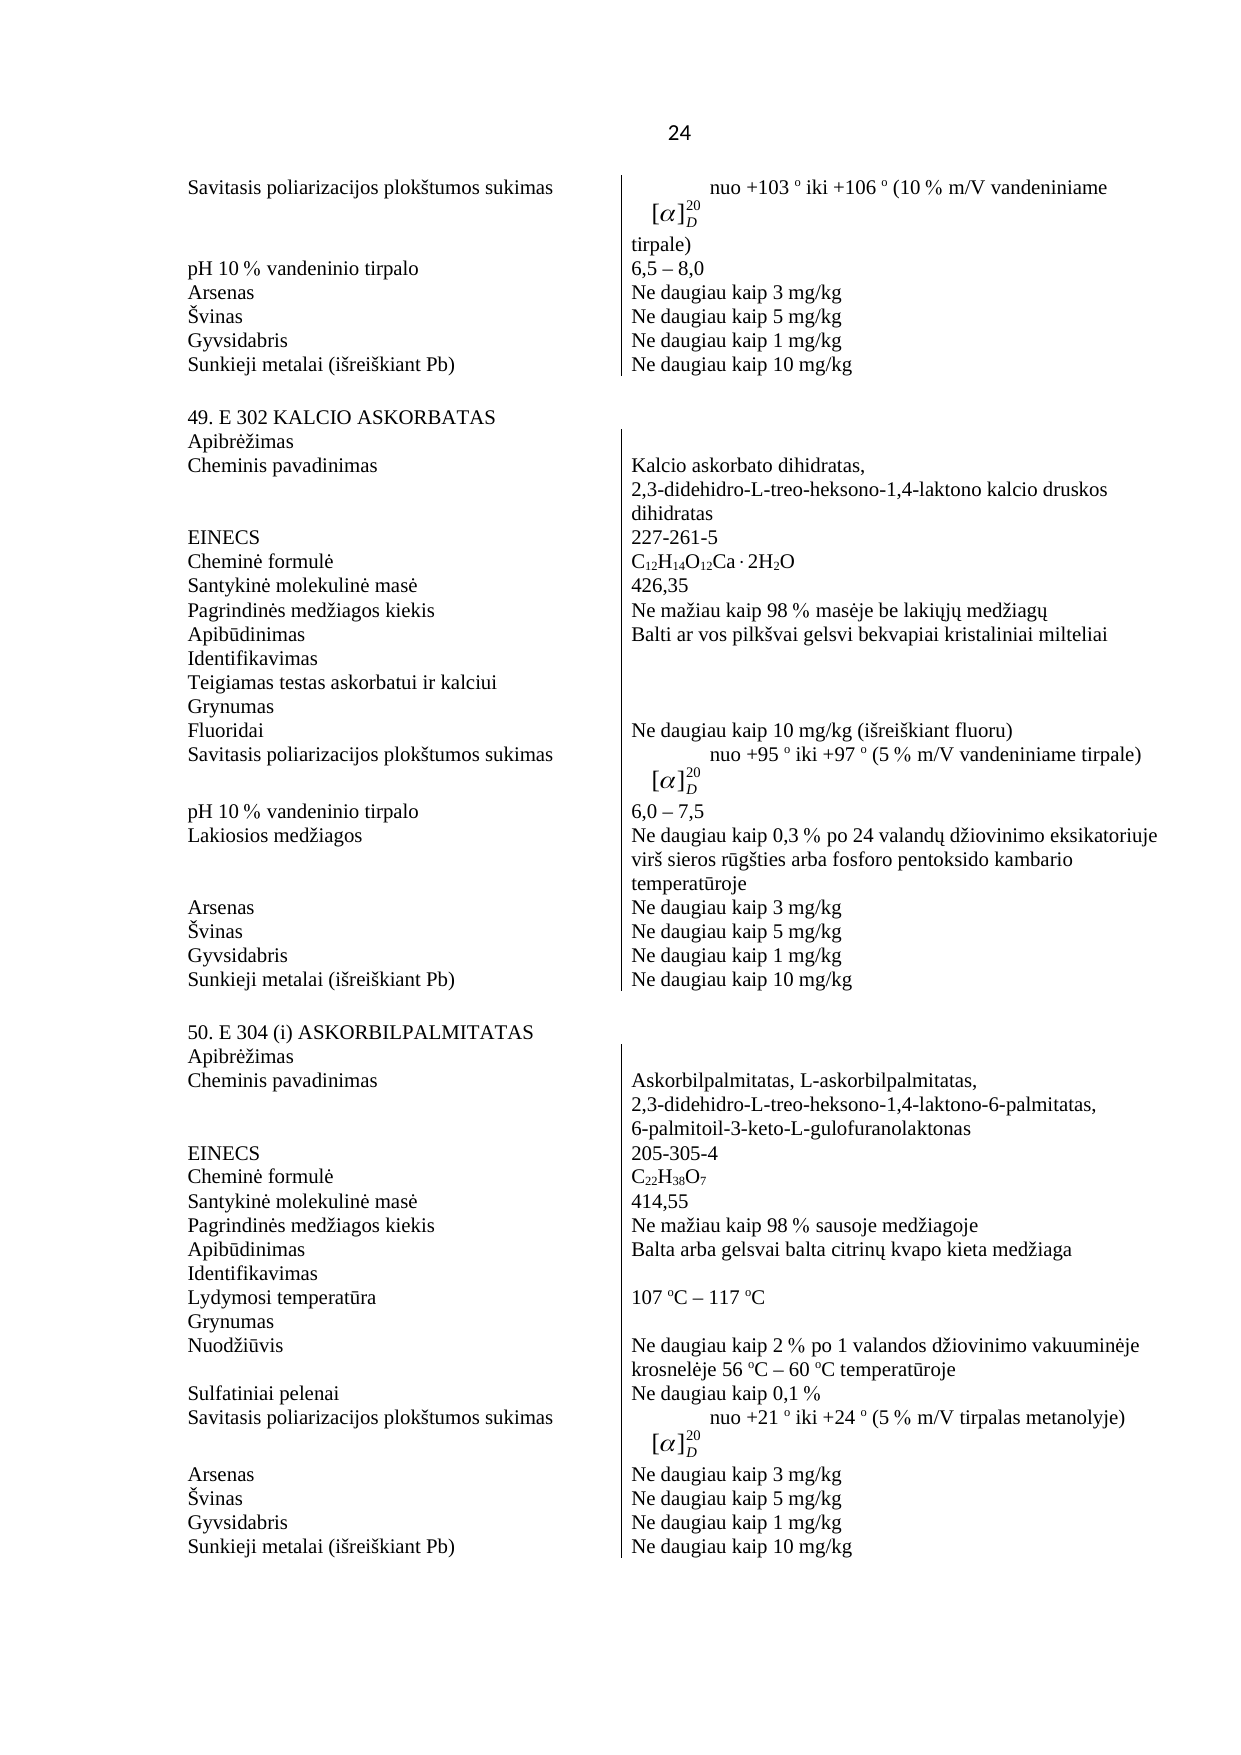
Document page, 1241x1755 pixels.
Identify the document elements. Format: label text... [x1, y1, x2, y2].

table_cell Savitasis poliarizacijos plokštumos sukimas [177, 742, 621, 799]
table_cell Pagrindinės medžiagos kiekis [177, 598, 621, 622]
table_cell [622, 1261, 1181, 1285]
table_cell pH 10  vandeninio tirpalo [177, 799, 621, 823]
table_cell Gyvsidabris [177, 328, 621, 352]
table_cell Santykinė molekulinė masė [177, 1189, 621, 1213]
table_cell Ne daugiau kaip 10 mg/kg [622, 352, 1181, 376]
table_cell 205-305-4 [622, 1140, 1181, 1164]
table_cell Ne mažiau kaip 98  sausoje medžiagoje [622, 1213, 1181, 1237]
table_cell EINECS [177, 525, 621, 549]
table_cell Ne daugiau kaip 2  po 1 valandos džiovinimo vakuuminėje krosnelėje 56 oC – 60 oC temperatūroje [622, 1333, 1181, 1381]
table_cell Cheminis pavadinimas [177, 453, 621, 525]
table_cell Ne daugiau kaip 10 mg/kg [622, 967, 1181, 991]
table_cell Ne mažiau kaip 98  masėje be lakiųjų medžiagų [622, 598, 1181, 622]
table_header 49. E 302 KALCIO ASKORBATAS [177, 405, 1181, 429]
table_cell Nuodžiūvis [177, 1333, 621, 1381]
table_cell Balta arba gelsvai balta citrinų kvapo kieta medžiaga [622, 1237, 1181, 1261]
table_cell Ne daugiau kaip 0,1  [622, 1381, 1181, 1405]
table_cell Ne daugiau kaip 5 mg/kg [622, 1486, 1181, 1510]
table_cell Savitasis poliarizacijos plokštumos sukimas [177, 1405, 621, 1462]
table_cell Švinas [177, 1486, 621, 1510]
table_cell [622, 429, 1181, 453]
table_cell 6,0 – 7,5 [622, 799, 1181, 823]
table_cell Kalcio askorbato dihidratas, 2,3-didehidro-L-treo-heksono-1,4-laktono kalcio druskos dihidratas [622, 453, 1181, 525]
table_cell Lydymosi temperatūra [177, 1285, 621, 1309]
table_cell Ne daugiau kaip 10 mg/kg [622, 1534, 1181, 1558]
table_cell Ne daugiau kaip 3 mg/kg [622, 280, 1181, 304]
table_cell nuo +95 o iki +97 o (5  m/V vandeniniame tirpale) [622, 742, 1181, 799]
table_cell Apibrėžimas [177, 429, 621, 453]
table_cell Sunkieji metalai (išreiškiant Pb) [177, 1534, 621, 1558]
table_cell Lakiosios medžiagos [177, 823, 621, 895]
table_cell Arsenas [177, 1462, 621, 1486]
table_cell Švinas [177, 304, 621, 328]
table_cell Cheminė formulė [177, 1165, 621, 1188]
table_cell Savitasis poliarizacijos plokštumos sukimas [177, 175, 621, 256]
table_cell 107 oC – 117 oC [622, 1285, 1181, 1309]
table_cell 6,5 – 8,0 [622, 256, 1181, 280]
table_cell 426,35 [622, 574, 1181, 597]
table_cell [622, 670, 1181, 694]
table_cell C12H14O12Ca2H2O [622, 549, 1181, 573]
table_cell Ne daugiau kaip 1 mg/kg [622, 943, 1181, 967]
table_cell EINECS [177, 1140, 621, 1164]
table_cell Balti ar vos pilkšvai gelsvi bekvapiai kristaliniai milteliai [622, 622, 1181, 646]
table_cell Teigiamas testas askorbatui ir kalciui [177, 670, 621, 694]
table_cell Fluoridai [177, 718, 621, 742]
table_header 50. E 304 (i) ASKORBILPALMITATAS [177, 1020, 1181, 1044]
table_cell Apibrėžimas [177, 1044, 621, 1068]
table_cell Cheminė formulė [177, 549, 621, 573]
table_cell Švinas [177, 919, 621, 943]
table_cell Gyvsidabris [177, 943, 621, 967]
table_cell nuo +103 o iki +106 o (10  m/V vandeniniame tirpale) [622, 175, 1181, 256]
table_cell Identifikavimas [177, 646, 621, 670]
table_cell Sunkieji metalai (išreiškiant Pb) [177, 352, 621, 376]
table_cell Santykinė molekulinė masė [177, 574, 621, 597]
table_cell Ne daugiau kaip 3 mg/kg [622, 895, 1181, 919]
table_cell Sulfatiniai pelenai [177, 1381, 621, 1405]
table_cell Pagrindinės medžiagos kiekis [177, 1213, 621, 1237]
table_cell pH 10  vandeninio tirpalo [177, 256, 621, 280]
table_cell [622, 694, 1181, 718]
table_cell Gyvsidabris [177, 1510, 621, 1534]
table_cell Ne daugiau kaip 5 mg/kg [622, 304, 1181, 328]
table_cell [622, 646, 1181, 670]
table_cell Cheminis pavadinimas [177, 1068, 621, 1140]
table_cell [622, 1044, 1181, 1068]
table_cell Sunkieji metalai (išreiškiant Pb) [177, 967, 621, 991]
table_cell Apibūdinimas [177, 622, 621, 646]
table_cell Ne daugiau kaip 0,3  po 24 valandų džiovinimo eksikatoriuje virš sieros rūgšties arba fosforo pentoksido kambario temperatūroje [622, 823, 1181, 895]
table_cell Ne daugiau kaip 10 mg/kg (išreiškiant fluoru) [622, 718, 1181, 742]
table_cell Arsenas [177, 895, 621, 919]
table_cell Ne daugiau kaip 3 mg/kg [622, 1462, 1181, 1486]
table_cell [622, 1309, 1181, 1333]
table_cell Grynumas [177, 1309, 621, 1333]
table_cell Askorbilpalmitatas, L-askorbilpalmitatas, 2,3-didehidro-L-treo-heksono-1,4-laktono-6-palmitatas, 6-palmitoil-3-keto-L-gulofuranolaktonas [622, 1068, 1181, 1140]
table_cell nuo +21 o iki +24 o (5  m/V tirpalas metanolyje) [622, 1405, 1181, 1462]
table_cell Apibūdinimas [177, 1237, 621, 1261]
table_cell Ne daugiau kaip 1 mg/kg [622, 1510, 1181, 1534]
table_cell Ne daugiau kaip 5 mg/kg [622, 919, 1181, 943]
table_cell Arsenas [177, 280, 621, 304]
table_cell Grynumas [177, 694, 621, 718]
table_cell C22H38O7 [622, 1165, 1181, 1188]
table_cell 227-261-5 [622, 525, 1181, 549]
table_cell Identifikavimas [177, 1261, 621, 1285]
table_cell Ne daugiau kaip 1 mg/kg [622, 328, 1181, 352]
table_cell 414,55 [622, 1189, 1181, 1213]
